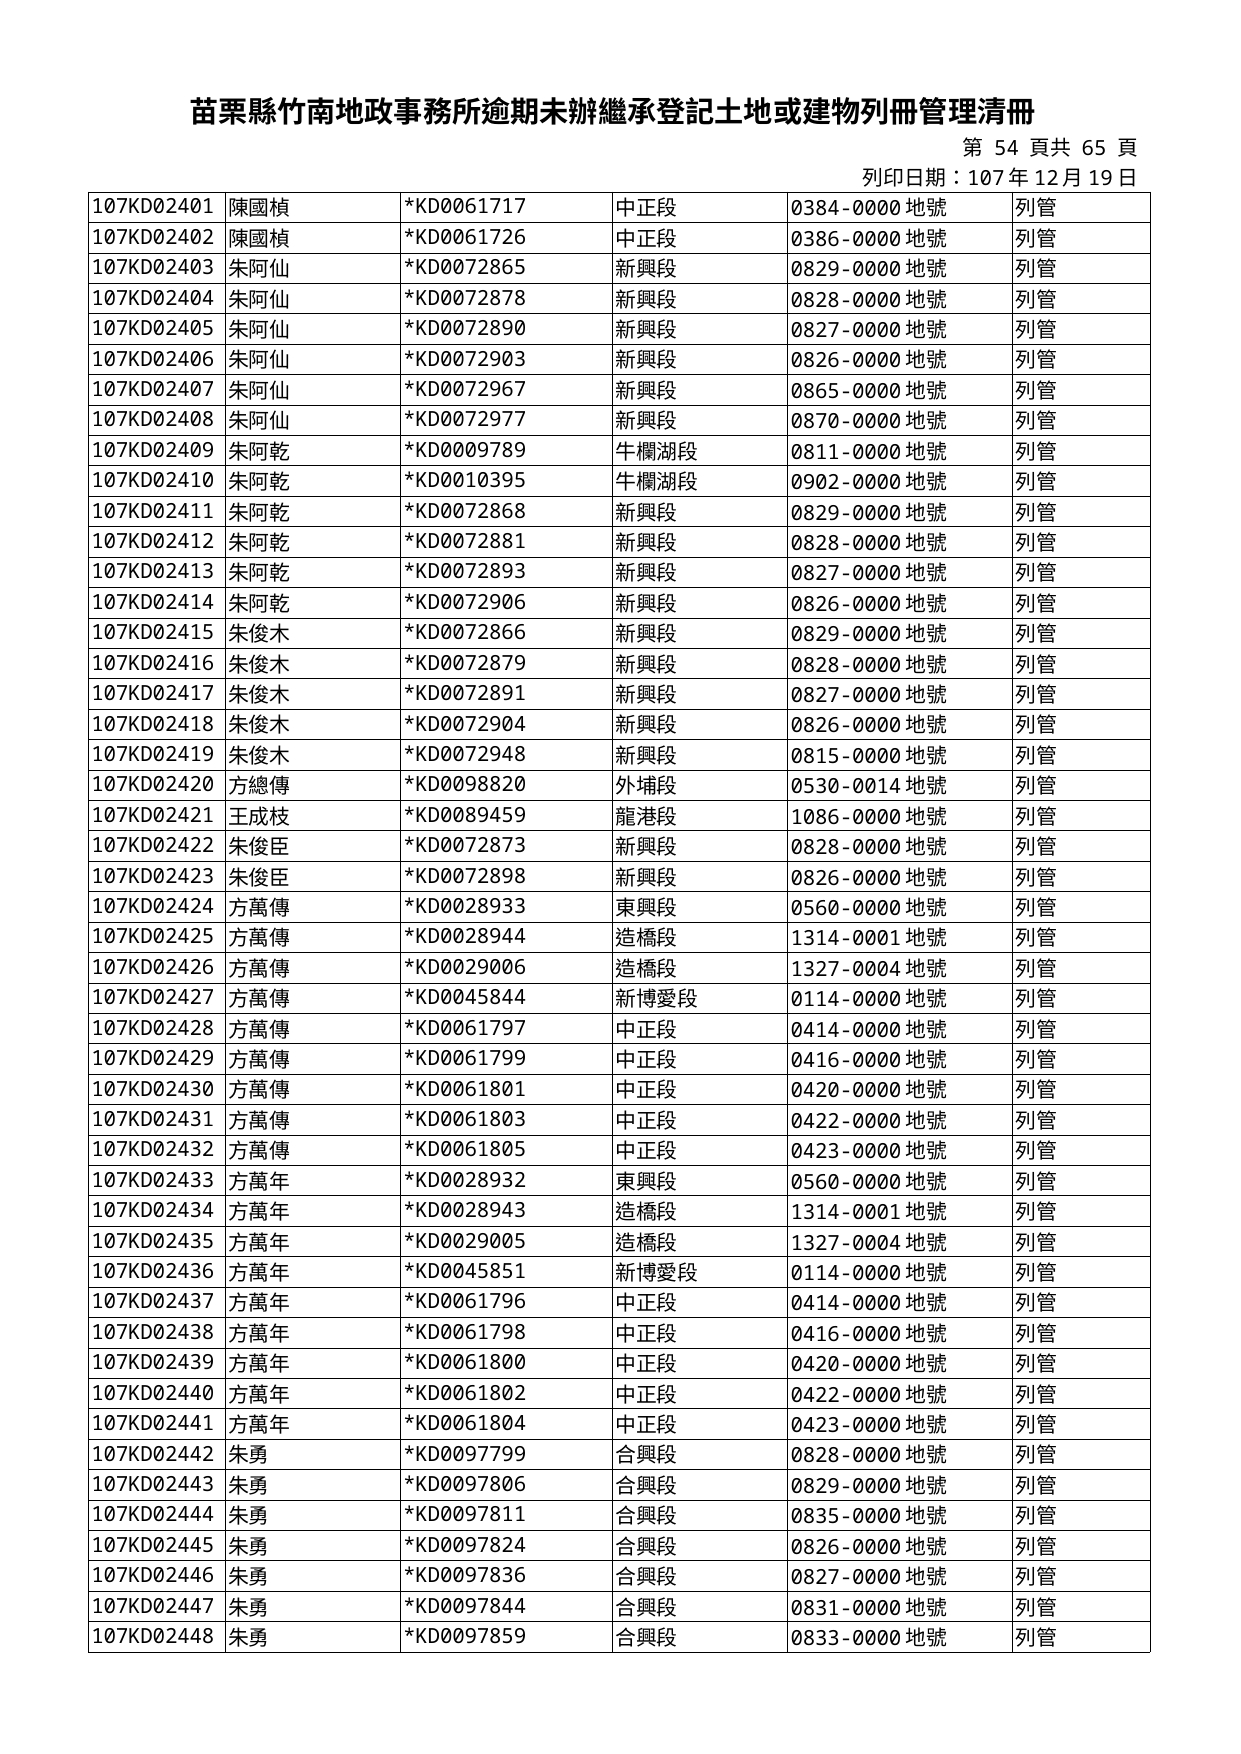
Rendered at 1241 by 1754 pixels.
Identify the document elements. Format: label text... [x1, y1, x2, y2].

table_cell 列管 [1013, 1044, 1150, 1074]
table_cell 陳國楨 [226, 223, 400, 252]
table_cell 朱俊木 [226, 679, 400, 709]
table_cell 中正段 [613, 1349, 787, 1378]
table_cell 0829-0000地號 [788, 254, 1012, 283]
table_cell *KD0072898 [401, 862, 612, 891]
table_cell 107KD02448 [89, 1622, 225, 1652]
table_cell 107KD02432 [89, 1136, 225, 1165]
table_cell 列管 [1013, 1561, 1150, 1591]
table_cell 0827-0000地號 [788, 558, 1012, 587]
table_cell 107KD02416 [89, 649, 225, 678]
table_cell 107KD02429 [89, 1044, 225, 1074]
table_cell *KD0097844 [401, 1592, 612, 1621]
table_cell 朱阿乾 [226, 527, 400, 557]
table_cell 方萬傳 [226, 984, 400, 1013]
table_cell 朱阿乾 [226, 497, 400, 526]
table_cell 新興段 [613, 588, 787, 617]
table_cell 中正段 [613, 1044, 787, 1074]
table_cell 列管 [1013, 436, 1150, 465]
table_cell 列管 [1013, 923, 1150, 952]
table_cell 0829-0000地號 [788, 1470, 1012, 1499]
table_cell *KD0061797 [401, 1014, 612, 1043]
table_cell 列管 [1013, 314, 1150, 344]
table_cell 朱勇 [226, 1501, 400, 1530]
table_cell 0422-0000地號 [788, 1105, 1012, 1134]
table_cell 新興段 [613, 649, 787, 678]
table_cell 0827-0000地號 [788, 314, 1012, 344]
table_cell 0835-0000地號 [788, 1501, 1012, 1530]
table_cell *KD0061801 [401, 1075, 612, 1104]
table_cell *KD0010395 [401, 466, 612, 496]
table_cell 107KD02427 [89, 984, 225, 1013]
table_cell 列管 [1013, 892, 1150, 922]
table_cell 107KD02444 [89, 1501, 225, 1530]
table_cell 0829-0000地號 [788, 619, 1012, 648]
table_cell *KD0097859 [401, 1622, 612, 1652]
table_cell 107KD02411 [89, 497, 225, 526]
table_cell 新博愛段 [613, 984, 787, 1013]
table_cell 新興段 [613, 406, 787, 435]
table_cell 列管 [1013, 1136, 1150, 1165]
table_cell *KD0072893 [401, 558, 612, 587]
table_cell *KD0072879 [401, 649, 612, 678]
table_cell 方萬年 [226, 1227, 400, 1256]
table_cell 列管 [1013, 1288, 1150, 1317]
table_cell 新興段 [613, 345, 787, 374]
table_cell *KD0061803 [401, 1105, 612, 1134]
table_cell *KD0061726 [401, 223, 612, 252]
table_cell 朱俊臣 [226, 831, 400, 861]
table_cell 107KD02447 [89, 1592, 225, 1621]
table_cell 新興段 [613, 862, 787, 891]
table_cell 列管 [1013, 1166, 1150, 1195]
table_cell 107KD02420 [89, 771, 225, 800]
table_cell 新興段 [613, 375, 787, 404]
table_cell 0420-0000地號 [788, 1349, 1012, 1378]
table_cell 0827-0000地號 [788, 679, 1012, 709]
table_cell 107KD02413 [89, 558, 225, 587]
table_cell *KD0072873 [401, 831, 612, 861]
table_cell 107KD02431 [89, 1105, 225, 1134]
table_cell 107KD02415 [89, 619, 225, 648]
table_cell *KD0029005 [401, 1227, 612, 1256]
table_cell *KD0097811 [401, 1501, 612, 1530]
table_cell 0114-0000地號 [788, 1257, 1012, 1287]
table_cell 107KD02404 [89, 284, 225, 313]
table_cell 0865-0000地號 [788, 375, 1012, 404]
table_cell *KD0061802 [401, 1379, 612, 1408]
table_cell 0826-0000地號 [788, 862, 1012, 891]
table_cell 列管 [1013, 466, 1150, 496]
table_cell 1314-0001地號 [788, 923, 1012, 952]
table_cell 列管 [1013, 984, 1150, 1013]
table_cell 東興段 [613, 892, 787, 922]
table_cell 列管 [1013, 558, 1150, 587]
table_cell 方萬傳 [226, 1105, 400, 1134]
table_cell 107KD02406 [89, 345, 225, 374]
table_cell 0560-0000地號 [788, 892, 1012, 922]
table_cell 107KD02434 [89, 1196, 225, 1226]
table_cell 造橋段 [613, 1196, 787, 1226]
table_cell 合興段 [613, 1622, 787, 1652]
table_cell 107KD02419 [89, 740, 225, 769]
table_cell 列管 [1013, 1075, 1150, 1104]
table_cell 107KD02410 [89, 466, 225, 496]
table_cell *KD0028944 [401, 923, 612, 952]
table_cell *KD0061805 [401, 1136, 612, 1165]
table_cell 0384-0000地號 [788, 193, 1012, 222]
table_cell *KD0061717 [401, 193, 612, 222]
table_cell *KD0072865 [401, 254, 612, 283]
table_cell 中正段 [613, 1136, 787, 1165]
table_cell 列管 [1013, 193, 1150, 222]
table_cell 列管 [1013, 497, 1150, 526]
table_cell 新興段 [613, 740, 787, 769]
table_cell 107KD02436 [89, 1257, 225, 1287]
table_cell 牛欄湖段 [613, 436, 787, 465]
table_cell 107KD02405 [89, 314, 225, 344]
table_cell 方萬年 [226, 1196, 400, 1226]
table_cell 中正段 [613, 1075, 787, 1104]
table_cell 朱俊木 [226, 619, 400, 648]
table_cell 0414-0000地號 [788, 1288, 1012, 1317]
table_cell *KD0061800 [401, 1349, 612, 1378]
table_cell 0870-0000地號 [788, 406, 1012, 435]
table_cell *KD0072903 [401, 345, 612, 374]
table_cell 107KD02424 [89, 892, 225, 922]
table_cell *KD0045851 [401, 1257, 612, 1287]
table_cell 中正段 [613, 1318, 787, 1347]
table_cell *KD0029006 [401, 953, 612, 982]
table_cell 0829-0000地號 [788, 497, 1012, 526]
table_cell *KD0098820 [401, 771, 612, 800]
table_cell 列管 [1013, 1014, 1150, 1043]
table_cell 107KD02442 [89, 1440, 225, 1469]
table_cell 合興段 [613, 1592, 787, 1621]
table_cell 107KD02412 [89, 527, 225, 557]
table_cell 方萬傳 [226, 1014, 400, 1043]
table_cell 朱阿乾 [226, 436, 400, 465]
table_cell 新興段 [613, 831, 787, 861]
table_cell *KD0097799 [401, 1440, 612, 1469]
table_cell 1327-0004地號 [788, 1227, 1012, 1256]
table_cell 朱阿乾 [226, 558, 400, 587]
table_cell 造橋段 [613, 923, 787, 952]
table_cell 列管 [1013, 1379, 1150, 1408]
table_cell 107KD02433 [89, 1166, 225, 1195]
table_cell 0826-0000地號 [788, 345, 1012, 374]
table_cell 107KD02408 [89, 406, 225, 435]
table_cell 列管 [1013, 953, 1150, 982]
table_cell *KD0072868 [401, 497, 612, 526]
table_cell 朱勇 [226, 1440, 400, 1469]
table_cell 朱阿仙 [226, 375, 400, 404]
table_cell 1327-0004地號 [788, 953, 1012, 982]
table_cell 朱阿仙 [226, 345, 400, 374]
table_cell 朱阿仙 [226, 284, 400, 313]
table_cell 列管 [1013, 1257, 1150, 1287]
table_cell 0826-0000地號 [788, 1531, 1012, 1560]
table_cell 列管 [1013, 1349, 1150, 1378]
table_cell 列管 [1013, 831, 1150, 861]
table_cell *KD0009789 [401, 436, 612, 465]
table_cell 0420-0000地號 [788, 1075, 1012, 1104]
table_cell 107KD02403 [89, 254, 225, 283]
table_cell 107KD02422 [89, 831, 225, 861]
table_cell 107KD02441 [89, 1409, 225, 1439]
table_cell 列管 [1013, 740, 1150, 769]
table_cell 陳國楨 [226, 193, 400, 222]
table_cell 龍港段 [613, 801, 787, 830]
table_cell 107KD02401 [89, 193, 225, 222]
table_cell 方萬傳 [226, 1136, 400, 1165]
table_cell 朱俊臣 [226, 862, 400, 891]
table_cell 107KD02414 [89, 588, 225, 617]
table_cell 方萬傳 [226, 953, 400, 982]
table_cell 列管 [1013, 1470, 1150, 1499]
table_cell 朱俊木 [226, 740, 400, 769]
table_cell 107KD02426 [89, 953, 225, 982]
table_cell 107KD02418 [89, 710, 225, 739]
table_cell *KD0072948 [401, 740, 612, 769]
table_cell 0826-0000地號 [788, 588, 1012, 617]
table_cell 朱阿仙 [226, 254, 400, 283]
table_cell *KD0072881 [401, 527, 612, 557]
table_cell 外埔段 [613, 771, 787, 800]
table_cell 1086-0000地號 [788, 801, 1012, 830]
table_cell 0416-0000地號 [788, 1044, 1012, 1074]
table_cell 107KD02438 [89, 1318, 225, 1347]
table_cell 107KD02440 [89, 1379, 225, 1408]
table_cell 方萬年 [226, 1166, 400, 1195]
table_cell 列管 [1013, 1227, 1150, 1256]
table_cell *KD0097806 [401, 1470, 612, 1499]
table_cell 0902-0000地號 [788, 466, 1012, 496]
table_cell 0530-0014地號 [788, 771, 1012, 800]
table_cell 0114-0000地號 [788, 984, 1012, 1013]
table_cell 方萬年 [226, 1257, 400, 1287]
table_cell 新興段 [613, 619, 787, 648]
table_cell 朱俊木 [226, 710, 400, 739]
table_cell 0827-0000地號 [788, 1561, 1012, 1591]
table_cell 0831-0000地號 [788, 1592, 1012, 1621]
table_cell *KD0072866 [401, 619, 612, 648]
table_cell 新興段 [613, 497, 787, 526]
table_cell 列管 [1013, 527, 1150, 557]
table_cell 列管 [1013, 284, 1150, 313]
table_cell 107KD02407 [89, 375, 225, 404]
table_cell *KD0028933 [401, 892, 612, 922]
table_cell 107KD02402 [89, 223, 225, 252]
table_cell 0386-0000地號 [788, 223, 1012, 252]
table_cell 0422-0000地號 [788, 1379, 1012, 1408]
table_cell *KD0072878 [401, 284, 612, 313]
table_cell 中正段 [613, 1288, 787, 1317]
table_cell 朱阿乾 [226, 466, 400, 496]
table_cell 0826-0000地號 [788, 710, 1012, 739]
table_cell 107KD02423 [89, 862, 225, 891]
table_cell 列管 [1013, 1531, 1150, 1560]
table_cell 列管 [1013, 710, 1150, 739]
table_cell 107KD02421 [89, 801, 225, 830]
table_cell *KD0097824 [401, 1531, 612, 1560]
table_cell 列管 [1013, 223, 1150, 252]
table_cell 中正段 [613, 1105, 787, 1134]
table_cell 107KD02443 [89, 1470, 225, 1499]
table_cell 新興段 [613, 284, 787, 313]
table_cell 方萬傳 [226, 1075, 400, 1104]
table_cell 107KD02446 [89, 1561, 225, 1591]
table_cell 朱勇 [226, 1592, 400, 1621]
table_cell 列管 [1013, 1196, 1150, 1226]
table_cell 新興段 [613, 254, 787, 283]
table_cell 中正段 [613, 1014, 787, 1043]
table_cell 東興段 [613, 1166, 787, 1195]
table_cell 107KD02437 [89, 1288, 225, 1317]
table_cell *KD0061798 [401, 1318, 612, 1347]
table_cell 方萬年 [226, 1409, 400, 1439]
table_cell 合興段 [613, 1470, 787, 1499]
table_cell 方萬傳 [226, 923, 400, 952]
table_cell 新興段 [613, 314, 787, 344]
table_cell 方萬傳 [226, 1044, 400, 1074]
table_cell *KD0089459 [401, 801, 612, 830]
table_cell *KD0072891 [401, 679, 612, 709]
table_cell *KD0072967 [401, 375, 612, 404]
table_cell 朱阿仙 [226, 406, 400, 435]
table_cell 0828-0000地號 [788, 649, 1012, 678]
table_cell 107KD02428 [89, 1014, 225, 1043]
table_cell 0828-0000地號 [788, 831, 1012, 861]
table_cell 107KD02445 [89, 1531, 225, 1560]
table_cell 方萬年 [226, 1349, 400, 1378]
table_cell 列管 [1013, 1622, 1150, 1652]
table_cell 列管 [1013, 588, 1150, 617]
table_cell 列管 [1013, 679, 1150, 709]
table_cell 牛欄湖段 [613, 466, 787, 496]
table_cell 0828-0000地號 [788, 1440, 1012, 1469]
table_cell 朱阿乾 [226, 588, 400, 617]
table_cell 1314-0001地號 [788, 1196, 1012, 1226]
table_cell *KD0097836 [401, 1561, 612, 1591]
table_cell 方萬年 [226, 1379, 400, 1408]
table_cell 方萬年 [226, 1288, 400, 1317]
table_cell 朱俊木 [226, 649, 400, 678]
table_cell 0828-0000地號 [788, 527, 1012, 557]
table_cell 朱勇 [226, 1531, 400, 1560]
table_cell 朱阿仙 [226, 314, 400, 344]
table_cell 列管 [1013, 649, 1150, 678]
table_cell 新興段 [613, 558, 787, 587]
table_cell 107KD02430 [89, 1075, 225, 1104]
table_cell 0560-0000地號 [788, 1166, 1012, 1195]
table_cell *KD0061804 [401, 1409, 612, 1439]
table_cell 0423-0000地號 [788, 1136, 1012, 1165]
table_cell 列管 [1013, 375, 1150, 404]
table_cell 中正段 [613, 1409, 787, 1439]
table_cell 方萬傳 [226, 892, 400, 922]
table_cell 0416-0000地號 [788, 1318, 1012, 1347]
table_cell *KD0072906 [401, 588, 612, 617]
table_cell 新興段 [613, 679, 787, 709]
table_cell 造橋段 [613, 1227, 787, 1256]
table_cell 方萬年 [226, 1318, 400, 1347]
table_cell 王成枝 [226, 801, 400, 830]
table_cell 列管 [1013, 345, 1150, 374]
table_cell 列管 [1013, 1409, 1150, 1439]
table_cell 0414-0000地號 [788, 1014, 1012, 1043]
table_cell 朱勇 [226, 1561, 400, 1591]
table_cell 107KD02425 [89, 923, 225, 952]
table_cell 列管 [1013, 1501, 1150, 1530]
table_cell 0833-0000地號 [788, 1622, 1012, 1652]
table_cell 朱勇 [226, 1470, 400, 1499]
table_cell 列管 [1013, 801, 1150, 830]
table_cell 列管 [1013, 1592, 1150, 1621]
table_cell *KD0045844 [401, 984, 612, 1013]
table_cell *KD0061799 [401, 1044, 612, 1074]
table_cell 0815-0000地號 [788, 740, 1012, 769]
table_cell 合興段 [613, 1440, 787, 1469]
table_cell 新博愛段 [613, 1257, 787, 1287]
table_cell *KD0028943 [401, 1196, 612, 1226]
table_cell 列管 [1013, 254, 1150, 283]
table_cell 造橋段 [613, 953, 787, 982]
table_cell 合興段 [613, 1561, 787, 1591]
table_cell 朱勇 [226, 1622, 400, 1652]
table_cell *KD0072904 [401, 710, 612, 739]
table_cell 中正段 [613, 1379, 787, 1408]
table_cell 列管 [1013, 619, 1150, 648]
table_cell *KD0072890 [401, 314, 612, 344]
table_cell 0811-0000地號 [788, 436, 1012, 465]
table_cell 列管 [1013, 1440, 1150, 1469]
table_cell *KD0061796 [401, 1288, 612, 1317]
table_cell 107KD02435 [89, 1227, 225, 1256]
table_cell 新興段 [613, 527, 787, 557]
table_cell 列管 [1013, 1318, 1150, 1347]
table_cell 107KD02409 [89, 436, 225, 465]
table_cell *KD0028932 [401, 1166, 612, 1195]
table_cell 中正段 [613, 193, 787, 222]
table_cell 列管 [1013, 771, 1150, 800]
table_cell 0423-0000地號 [788, 1409, 1012, 1439]
table_cell 合興段 [613, 1531, 787, 1560]
table_cell 107KD02439 [89, 1349, 225, 1378]
table_cell 列管 [1013, 1105, 1150, 1134]
table_cell 列管 [1013, 406, 1150, 435]
table_cell 新興段 [613, 710, 787, 739]
table_cell 107KD02417 [89, 679, 225, 709]
table_cell 0828-0000地號 [788, 284, 1012, 313]
table_cell 方總傳 [226, 771, 400, 800]
table_cell 列管 [1013, 862, 1150, 891]
table_cell 合興段 [613, 1501, 787, 1530]
table_cell *KD0072977 [401, 406, 612, 435]
table_cell 中正段 [613, 223, 787, 252]
